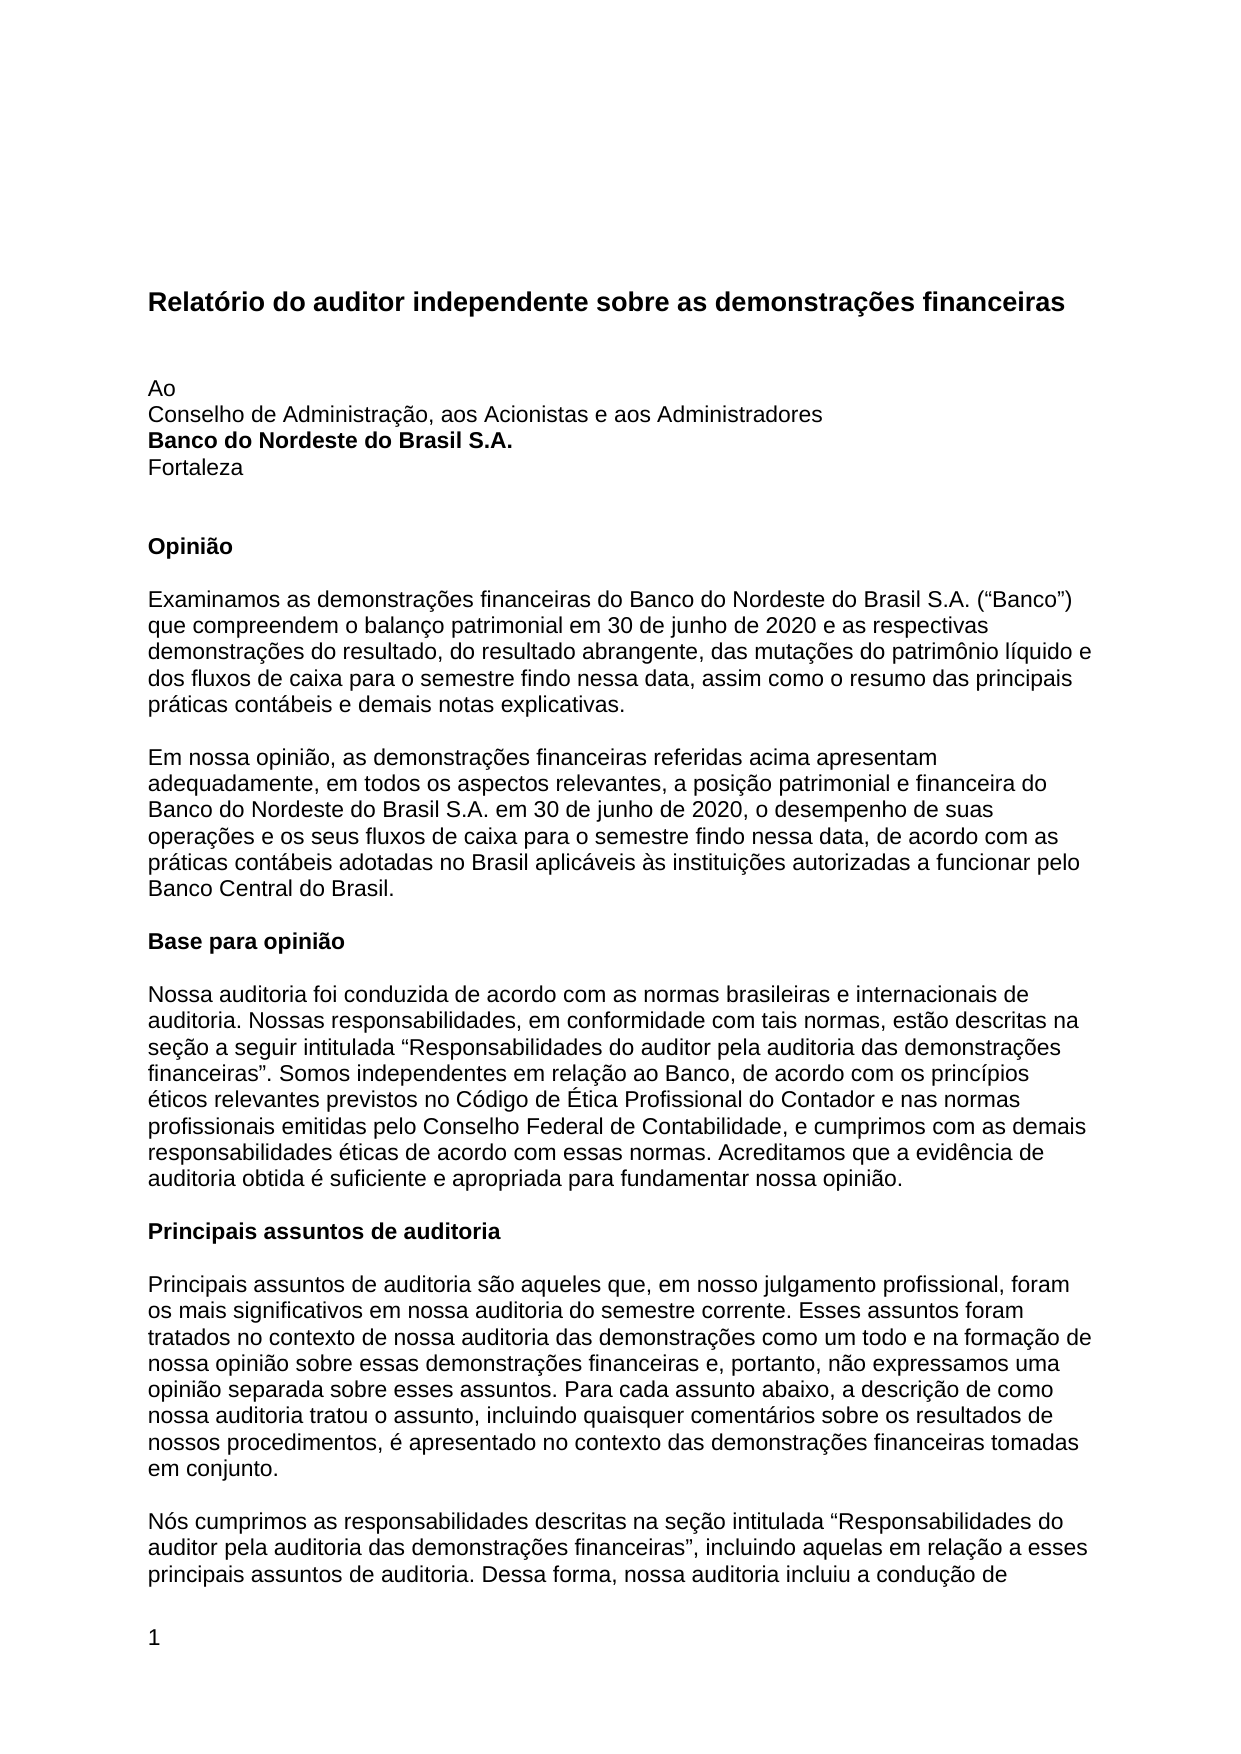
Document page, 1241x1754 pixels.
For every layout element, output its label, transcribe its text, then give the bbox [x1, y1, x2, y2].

text Nós cumprimos as responsabilidades descritas na seção intitulada “Responsabilidades do auditor pela auditoria das demonstrações financeiras”, incluindo aquelas em relação a esses principais assuntos de auditoria. Dessa forma, nossa auditoria incluiu a condução de [148, 1508, 1092, 1587]
text Ao [148, 375, 1092, 401]
text Relatório do auditor independente sobre as demonstrações financeiras [148, 286, 1092, 317]
text Fortaleza [148, 454, 1092, 480]
text Principais assuntos de auditoria são aqueles que, em nosso julgamento profissional, foram os mais significativos em nossa auditoria do semestre corrente. Esses assuntos foram tratados no contexto de nossa auditoria das demonstrações como um todo e na formação de nossa opinião sobre essas demonstrações financeiras e, portanto, não expressamos uma opinião separada sobre esses assuntos. Para cada assunto abaixo, a descrição de como nossa auditoria tratou o assunto, incluindo quaisquer comentários sobre os resultados de nossos procedimentos, é apresentado no contexto das demonstrações financeiras tomadas em conjunto. [148, 1271, 1092, 1482]
text Nossa auditoria foi conduzida de acordo com as normas brasileiras e internacionais de auditoria. Nossas responsabilidades, em conformidade com tais normas, estão descritas na seção a seguir intitulada “Responsabilidades do auditor pela auditoria das demonstrações financeiras”. Somos independentes em relação ao Banco, de acordo com os princípios éticos relevantes previstos no Código de Ética Profissional do Contador e nas normas profissionais emitidas pelo Conselho Federal de Contabilidade, e cumprimos com as demais responsabilidades éticas de acordo com essas normas. Acreditamos que a evidência de auditoria obtida é suficiente e apropriada para fundamentar nossa opinião. [148, 981, 1092, 1192]
text Opinião [148, 533, 1092, 559]
text Conselho de Administração, aos Acionistas e aos Administradores [148, 401, 1092, 427]
text Banco do Nordeste do Brasil S.A. [148, 427, 1092, 454]
text Principais assuntos de auditoria [148, 1218, 1092, 1244]
text Em nossa opinião, as demonstrações financeiras referidas acima apresentam adequadamente, em todos os aspectos relevantes, a posição patrimonial e financeira do Banco do Nordeste do Brasil S.A. em 30 de junho de 2020, o desempenho de suas operações e os seus fluxos de caixa para o semestre findo nessa data, de acordo com as práticas contábeis adotadas no Brasil aplicáveis às instituições autorizadas a funcionar pelo Banco Central do Brasil. [148, 744, 1092, 902]
text Base para opinião [148, 928, 1092, 954]
text Examinamos as demonstrações financeiras do Banco do Nordeste do Brasil S.A. (“Banco”) que compreendem o balanço patrimonial em 30 de junho de 2020 e as respectivas demonstrações do resultado, do resultado abrangente, das mutações do patrimônio líquido e dos fluxos de caixa para o semestre findo nessa data, assim como o resumo das principais práticas contábeis e demais notas explicativas. [148, 586, 1092, 717]
